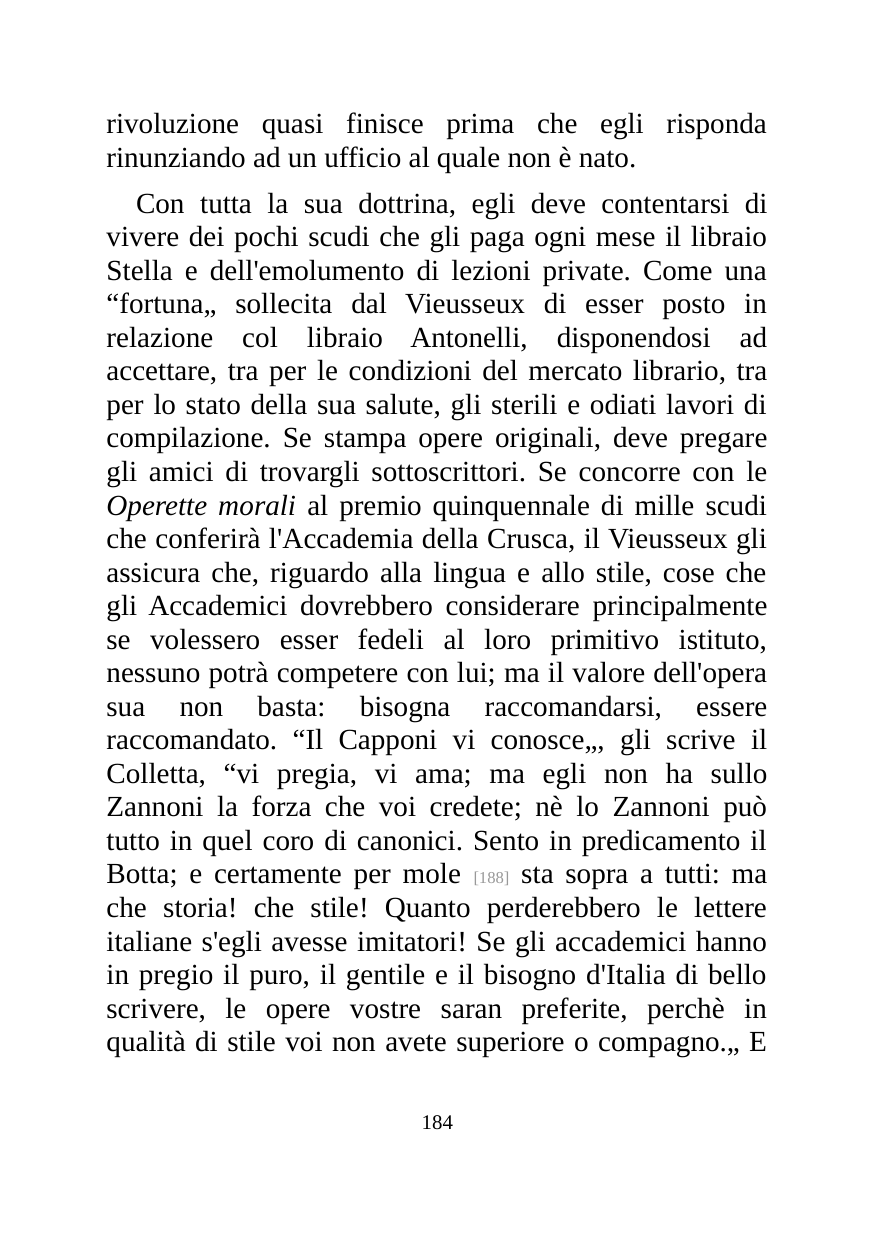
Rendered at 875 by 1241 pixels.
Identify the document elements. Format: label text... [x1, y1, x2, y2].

text rivoluzione quasi finisce prima che egli risponda rinunziando ad un ufficio al quale non è nato. [106, 106, 768, 173]
text Con tutta la sua dottrina, egli deve contentarsi di vivere dei pochi scudi che gli paga ogni mese il libraio Stella e dell'emolumento di lezioni private. Come una “fortuna„ sollecita dal Vieusseux di esser posto in relazione col libraio Antonelli, disponendosi ad accettare, tra per le condizioni del mercato librario, tra per lo stato della sua salute, gli sterili e odiati lavori di compilazione. Se stampa opere originali, deve pregare gli amici di trovargli sottoscrittori. Se concorre con le Operette morali al premio quinquennale di mille scudi che conferirà l'Accademia della Crusca, il Vieusseux gli assicura che, riguardo alla lingua e allo stile, cose che gli Accademici dovrebbero considerare principalmente se volessero esser fedeli al loro primitivo istituto, nessuno potrà competere con lui; ma il valore dell'opera sua non basta: bisogna raccomandarsi, essere raccomandato. “Il Capponi vi conosce„, gli scrive il Colletta, “vi pregia, vi ama; ma egli non ha sullo Zannoni la forza che voi credete; nè lo Zannoni può tutto in quel coro di canonici. Sento in predicamento il Botta; e certamente per mole [188] sta sopra a tutti: ma che storia! che stile! Quanto perderebbero le lettere italiane s'egli avesse imitatori! Se gli accademici hanno in pregio il puro, il gentile e il bisogno d'Italia di bello scrivere, le opere vostre saran preferite, perchè in qualità di stile voi non avete superiore o compagno.„ E [106, 186, 768, 1058]
